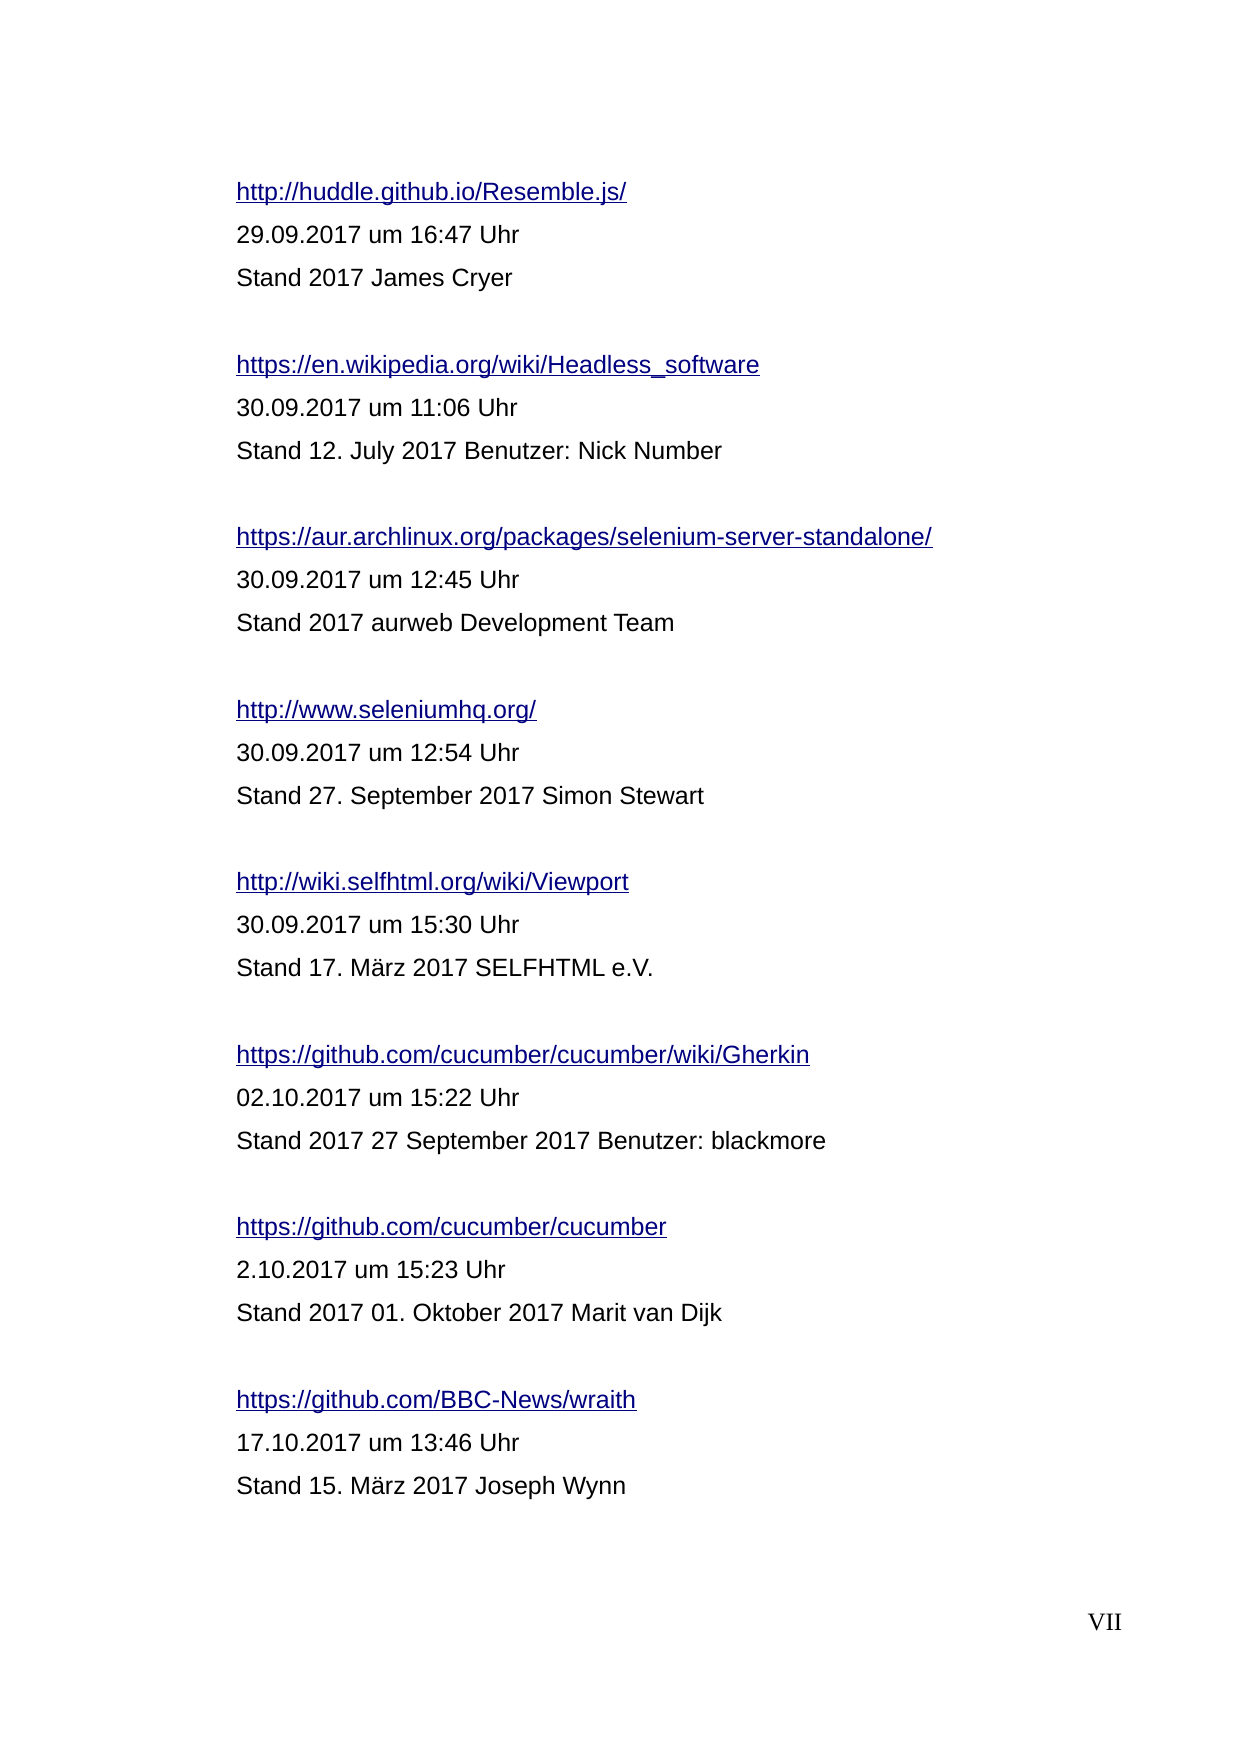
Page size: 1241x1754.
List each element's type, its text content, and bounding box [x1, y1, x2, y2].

text Stand 12. July 2017 Benutzer: Nick Number [236, 436, 1122, 465]
text Stand 2017 01. Oktober 2017 Marit van Dijk [236, 1298, 1122, 1327]
text Stand 2017 aurweb Development Team [236, 608, 1122, 637]
text http://wiki.selfhtml.org/wiki/Viewport [236, 867, 1122, 896]
text https://github.com/cucumber/cucumber [236, 1212, 1122, 1241]
text 30.09.2017 um 12:54 Uhr [236, 738, 1122, 767]
text https://github.com/cucumber/cucumber/wiki/Gherkin [236, 1040, 1122, 1068]
text 29.09.2017 um 16:47 Uhr [236, 220, 1122, 249]
text 30.09.2017 um 15:30 Uhr [236, 910, 1122, 939]
text Stand 15. März 2017 Joseph Wynn [236, 1471, 1122, 1500]
text https://en.wikipedia.org/wiki/Headless_software [236, 350, 1122, 378]
text http://www.seleniumhq.org/ [236, 695, 1122, 723]
text Stand 27. September 2017 Simon Stewart [236, 781, 1122, 810]
text 30.09.2017 um 12:45 Uhr [236, 565, 1122, 594]
text 2.10.2017 um 15:23 Uhr [236, 1255, 1122, 1284]
text 02.10.2017 um 15:22 Uhr [236, 1083, 1122, 1112]
text 30.09.2017 um 11:06 Uhr [236, 393, 1122, 422]
text Stand 2017 27 September 2017 Benutzer: blackmore [236, 1126, 1122, 1155]
text 17.10.2017 um 13:46 Uhr [236, 1428, 1122, 1457]
text Stand 17. März 2017 SELFHTML e.V. [236, 953, 1122, 982]
text Stand 2017 James Cryer [236, 263, 1122, 292]
text http://huddle.github.io/Resemble.js/ [236, 177, 1122, 206]
text https://aur.archlinux.org/packages/selenium-server-standalone/ [236, 522, 1122, 551]
text https://github.com/BBC-News/wraith [236, 1385, 1122, 1413]
